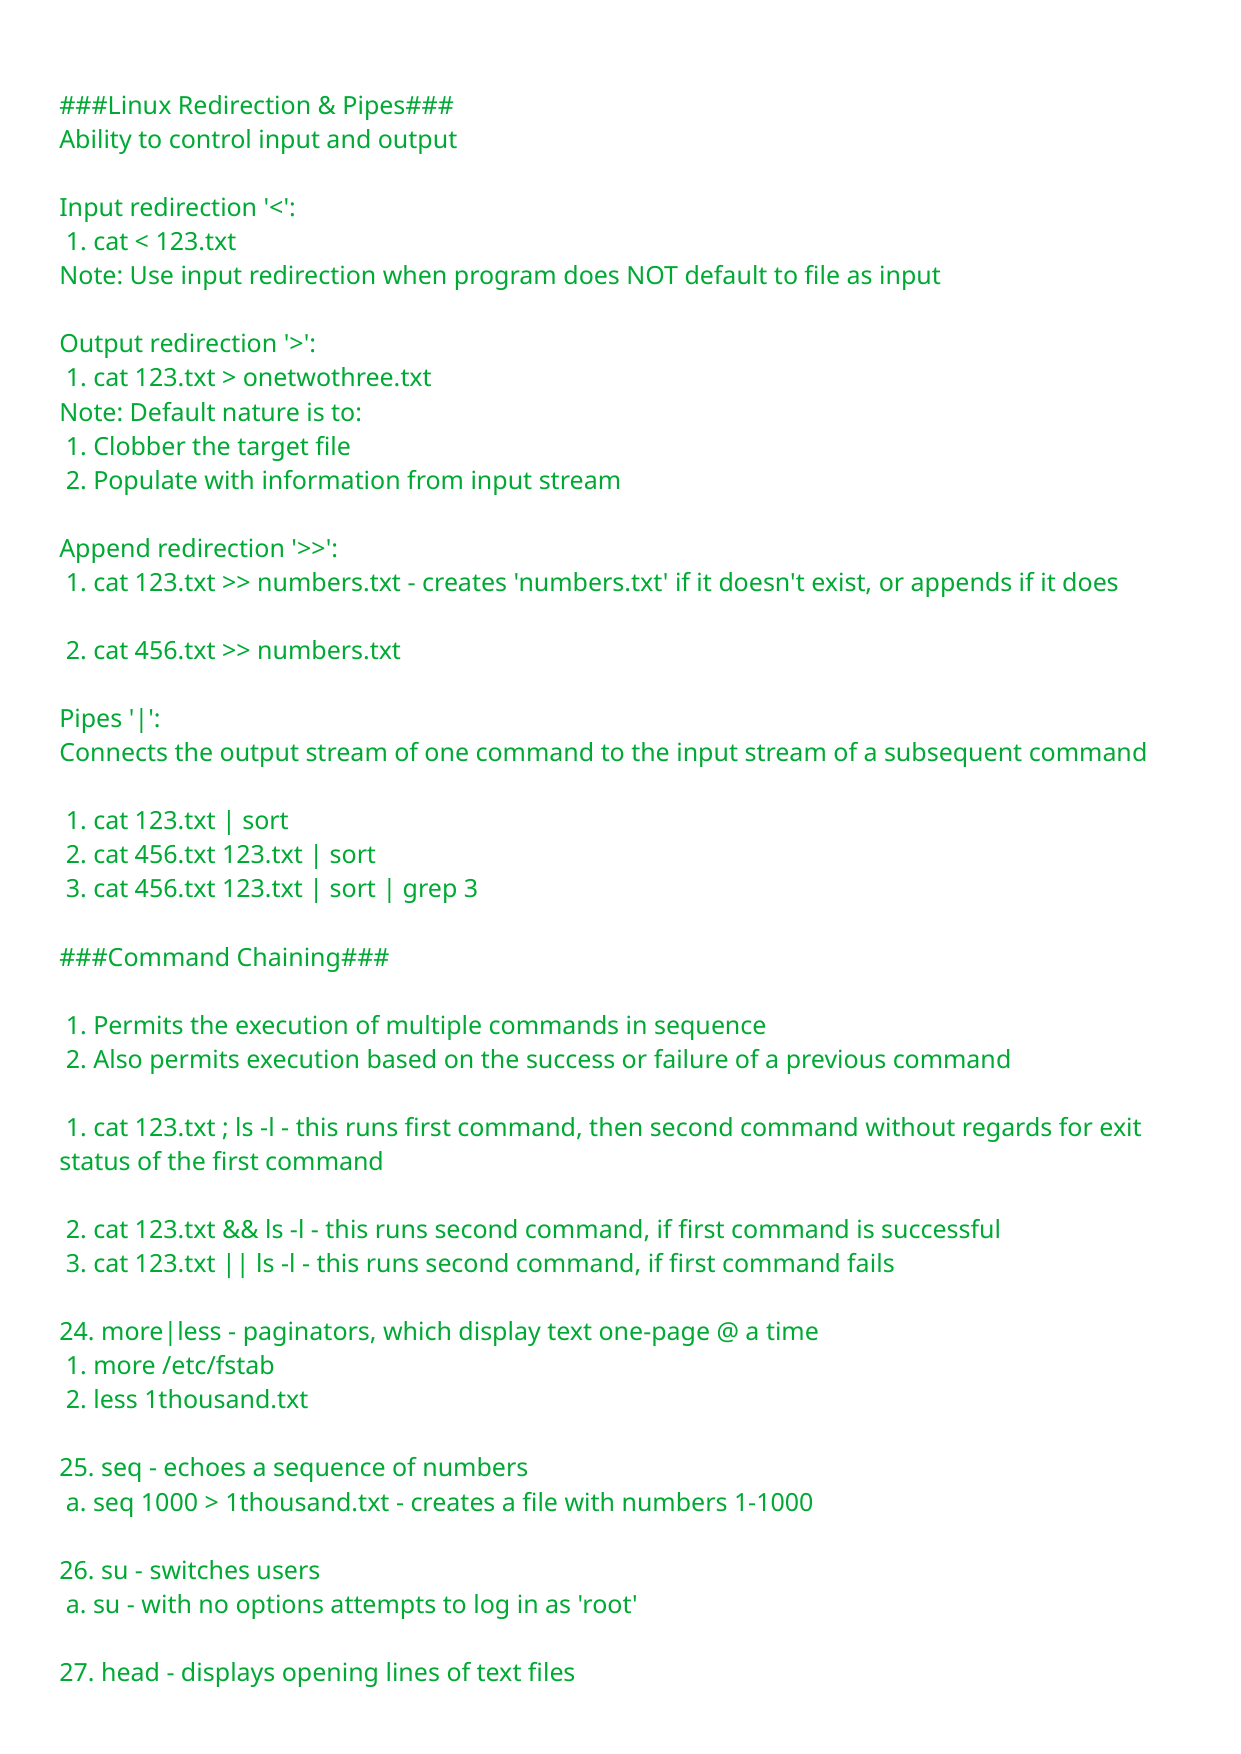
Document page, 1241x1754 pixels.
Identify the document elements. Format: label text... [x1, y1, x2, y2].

text 27. head - displays opening lines of text files [59, 1654, 1184, 1688]
text 1. Clobber the target file [59, 428, 1184, 462]
text 1. Permits the execution of multiple commands in sequence [59, 1007, 1184, 1041]
text 1. cat 123.txt | sort [59, 803, 1184, 837]
text Pipes '|': [59, 701, 1184, 735]
text ###Command Chaining### [59, 939, 1184, 973]
text 2. Also permits execution based on the success or failure of a previous command [59, 1041, 1184, 1075]
text a. seq 1000 > 1thousand.txt - creates a file with numbers 1-1000 [59, 1484, 1184, 1518]
text Append redirection '>>': [59, 530, 1184, 564]
text 1. cat 123.txt ; ls -l - this runs first command, then second command without regards for exit status of the first command [59, 1109, 1184, 1178]
text 24. more|less - paginators, which display text one-page @ a time [59, 1314, 1184, 1348]
text 1. more /etc/fstab [59, 1348, 1184, 1382]
text 1. cat 123.txt >> numbers.txt - creates 'numbers.txt' if it doesn't exist, or appends if it does [59, 564, 1184, 598]
text Note: Default nature is to: [59, 394, 1184, 428]
text 3. cat 456.txt 123.txt | sort | grep 3 [59, 871, 1184, 905]
text 26. su - switches users [59, 1552, 1184, 1586]
text Ability to control input and output [59, 122, 1184, 156]
text Input redirection '<': [59, 190, 1184, 224]
text 1. cat 123.txt > onetwothree.txt [59, 360, 1184, 394]
text 3. cat 123.txt || ls -l - this runs second command, if first command fails [59, 1246, 1184, 1280]
text Connects the output stream of one command to the input stream of a subsequent command [59, 735, 1184, 769]
text Output redirection '>': [59, 326, 1184, 360]
text Note: Use input redirection when program does NOT default to file as input [59, 258, 1184, 292]
text ###Linux Redirection & Pipes### [59, 88, 1184, 122]
text 2. less 1thousand.txt [59, 1382, 1184, 1416]
text 2. cat 123.txt && ls -l - this runs second command, if first command is successful [59, 1212, 1184, 1246]
text 2. Populate with information from input stream [59, 462, 1184, 496]
text a. su - with no options attempts to log in as 'root' [59, 1586, 1184, 1620]
text 2. cat 456.txt 123.txt | sort [59, 837, 1184, 871]
text 2. cat 456.txt >> numbers.txt [59, 633, 1184, 667]
text 25. seq - echoes a sequence of numbers [59, 1450, 1184, 1484]
text 1. cat < 123.txt [59, 224, 1184, 258]
